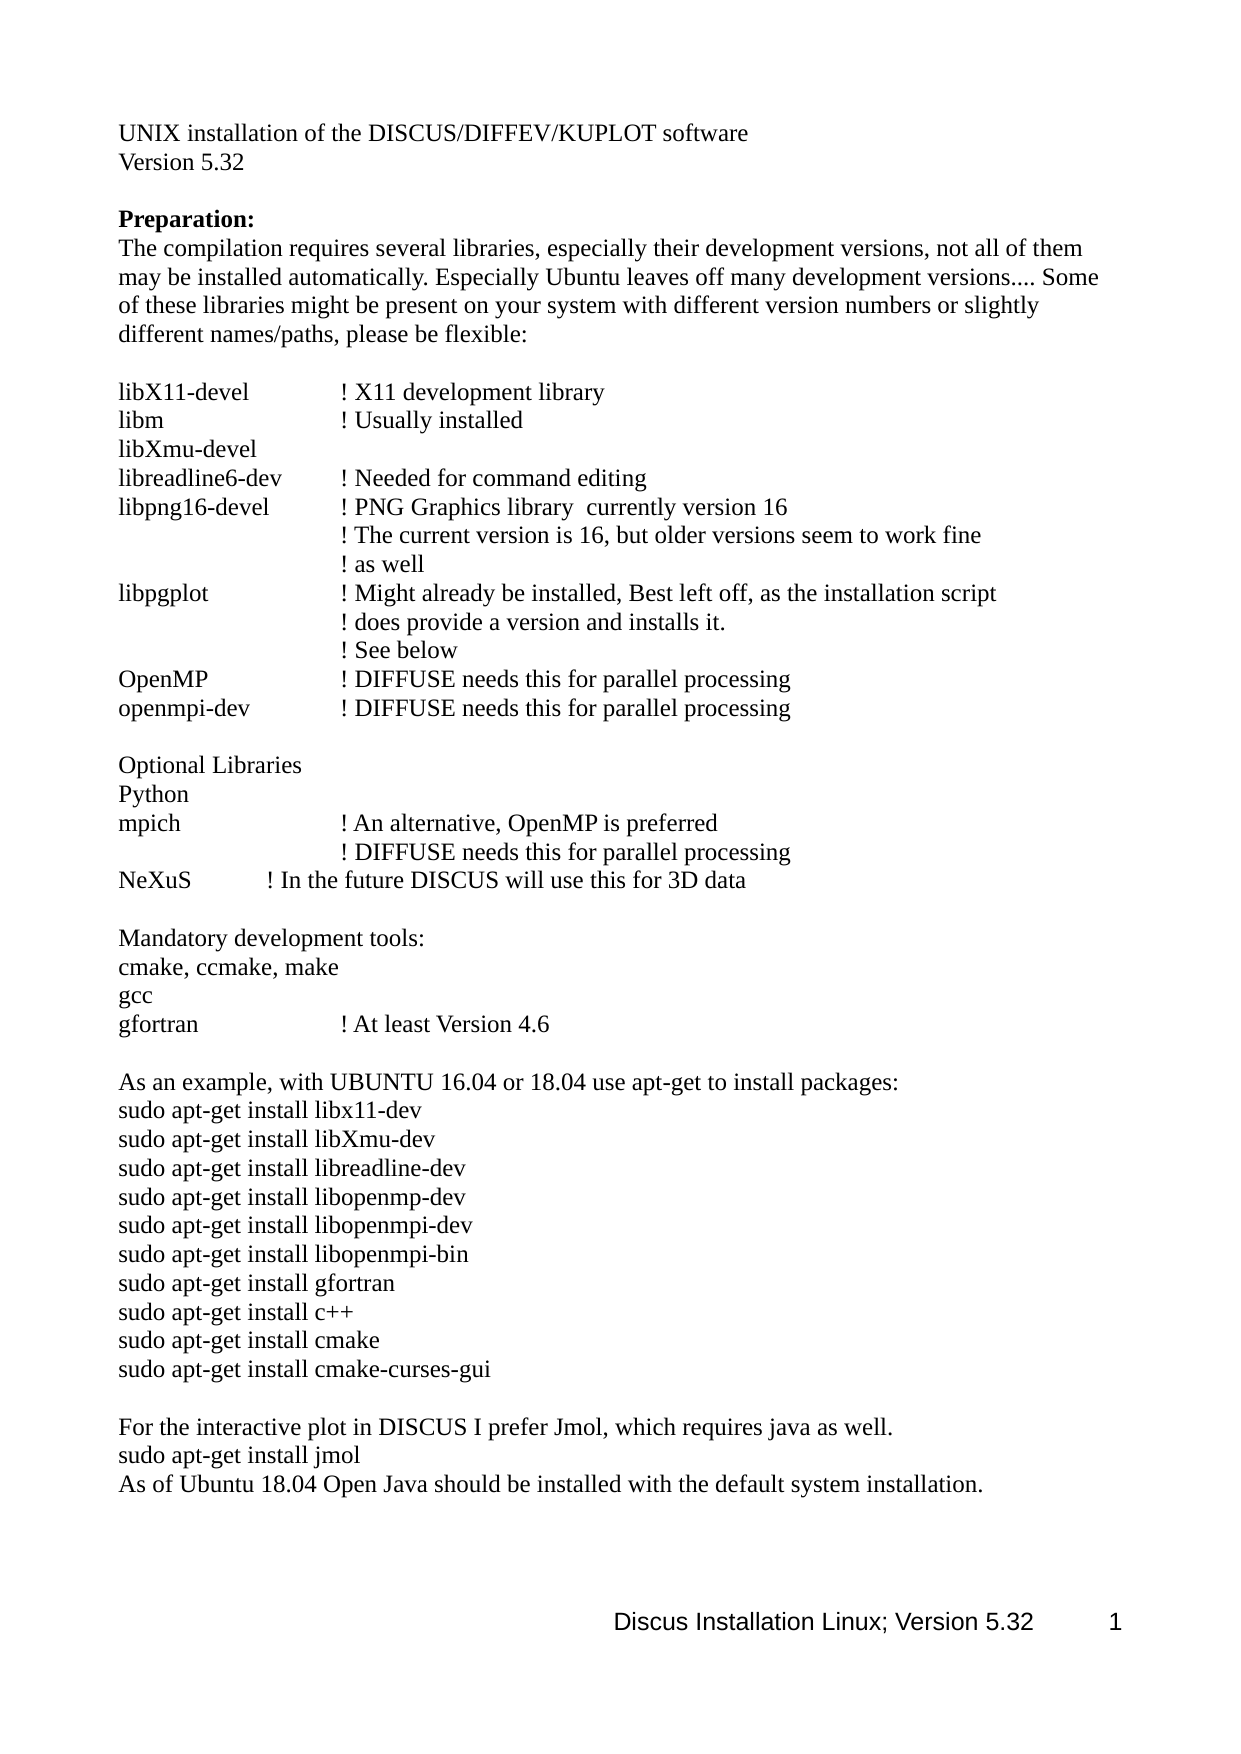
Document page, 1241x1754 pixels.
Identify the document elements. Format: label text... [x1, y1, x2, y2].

text UNIX installation of the DISCUS/DIFFEV/KUPLOT software [118, 118, 1122, 147]
text sudo apt-get install gfortran [118, 1268, 1122, 1297]
text ! does provide a version and installs it. [118, 607, 1122, 636]
text libpgplot ! Might already be installed, Best left off, as the installation script [118, 578, 1122, 607]
text gfortran ! At least Version 4.6 [118, 1009, 1122, 1038]
text sudo apt-get install cmake [118, 1326, 1122, 1354]
text As of Ubuntu 18.04 Open Java should be installed with the default system installation. [118, 1469, 1122, 1498]
text sudo apt-get install libopenmpi-dev [118, 1211, 1122, 1239]
text sudo apt-get install jmol [118, 1441, 1122, 1469]
text OpenMP ! DIFFUSE needs this for parallel processing [118, 664, 1122, 693]
text ! DIFFUSE needs this for parallel processing [118, 837, 1122, 866]
text sudo apt-get install libx11-dev [118, 1096, 1122, 1124]
text libX11-devel ! X11 development library [118, 377, 1122, 406]
text Preparation: [118, 204, 1122, 233]
text cmake, ccmake, make [118, 952, 1122, 981]
text libpng16-devel ! PNG Graphics library currently version 16 [118, 492, 1122, 521]
text ! See below [118, 636, 1122, 664]
text sudo apt-get install libXmu-dev [118, 1124, 1122, 1153]
text openmpi-dev ! DIFFUSE needs this for parallel processing [118, 693, 1122, 722]
text libXmu-devel [118, 434, 1122, 463]
text sudo apt-get install cmake-curses-gui [118, 1354, 1122, 1383]
text gcc [118, 981, 1122, 1009]
text sudo apt-get install libreadline-dev [118, 1153, 1122, 1182]
text Version 5.32 [118, 147, 1122, 176]
text Python [118, 779, 1122, 808]
text Optional Libraries [118, 751, 1122, 779]
text sudo apt-get install libopenmpi-bin [118, 1239, 1122, 1268]
text sudo apt-get install libopenmp-dev [118, 1182, 1122, 1211]
text Mandatory development tools: [118, 923, 1122, 952]
text For the interactive plot in DISCUS I prefer Jmol, which requires java as well. [118, 1412, 1122, 1441]
text ! as well [118, 549, 1122, 578]
text sudo apt-get install c++ [118, 1297, 1122, 1326]
text mpich ! An alternative, OpenMP is preferred [118, 808, 1122, 837]
text ! The current version is 16, but older versions seem to work fine [118, 521, 1122, 549]
text The compilation requires several libraries, especially their development versions, not all of them may be installed automatically. Especially Ubuntu leaves off many development versions.... Some of these libraries might be present on your system with different version numbers or slightly different names/paths, please be flexible: [118, 233, 1122, 348]
text libm ! Usually installed [118, 406, 1122, 434]
text libreadline6-dev ! Needed for command editing [118, 463, 1122, 492]
text NeXuS ! In the future DISCUS will use this for 3D data [118, 866, 1122, 894]
text As an example, with UBUNTU 16.04 or 18.04 use apt-get to install packages: [118, 1067, 1122, 1096]
